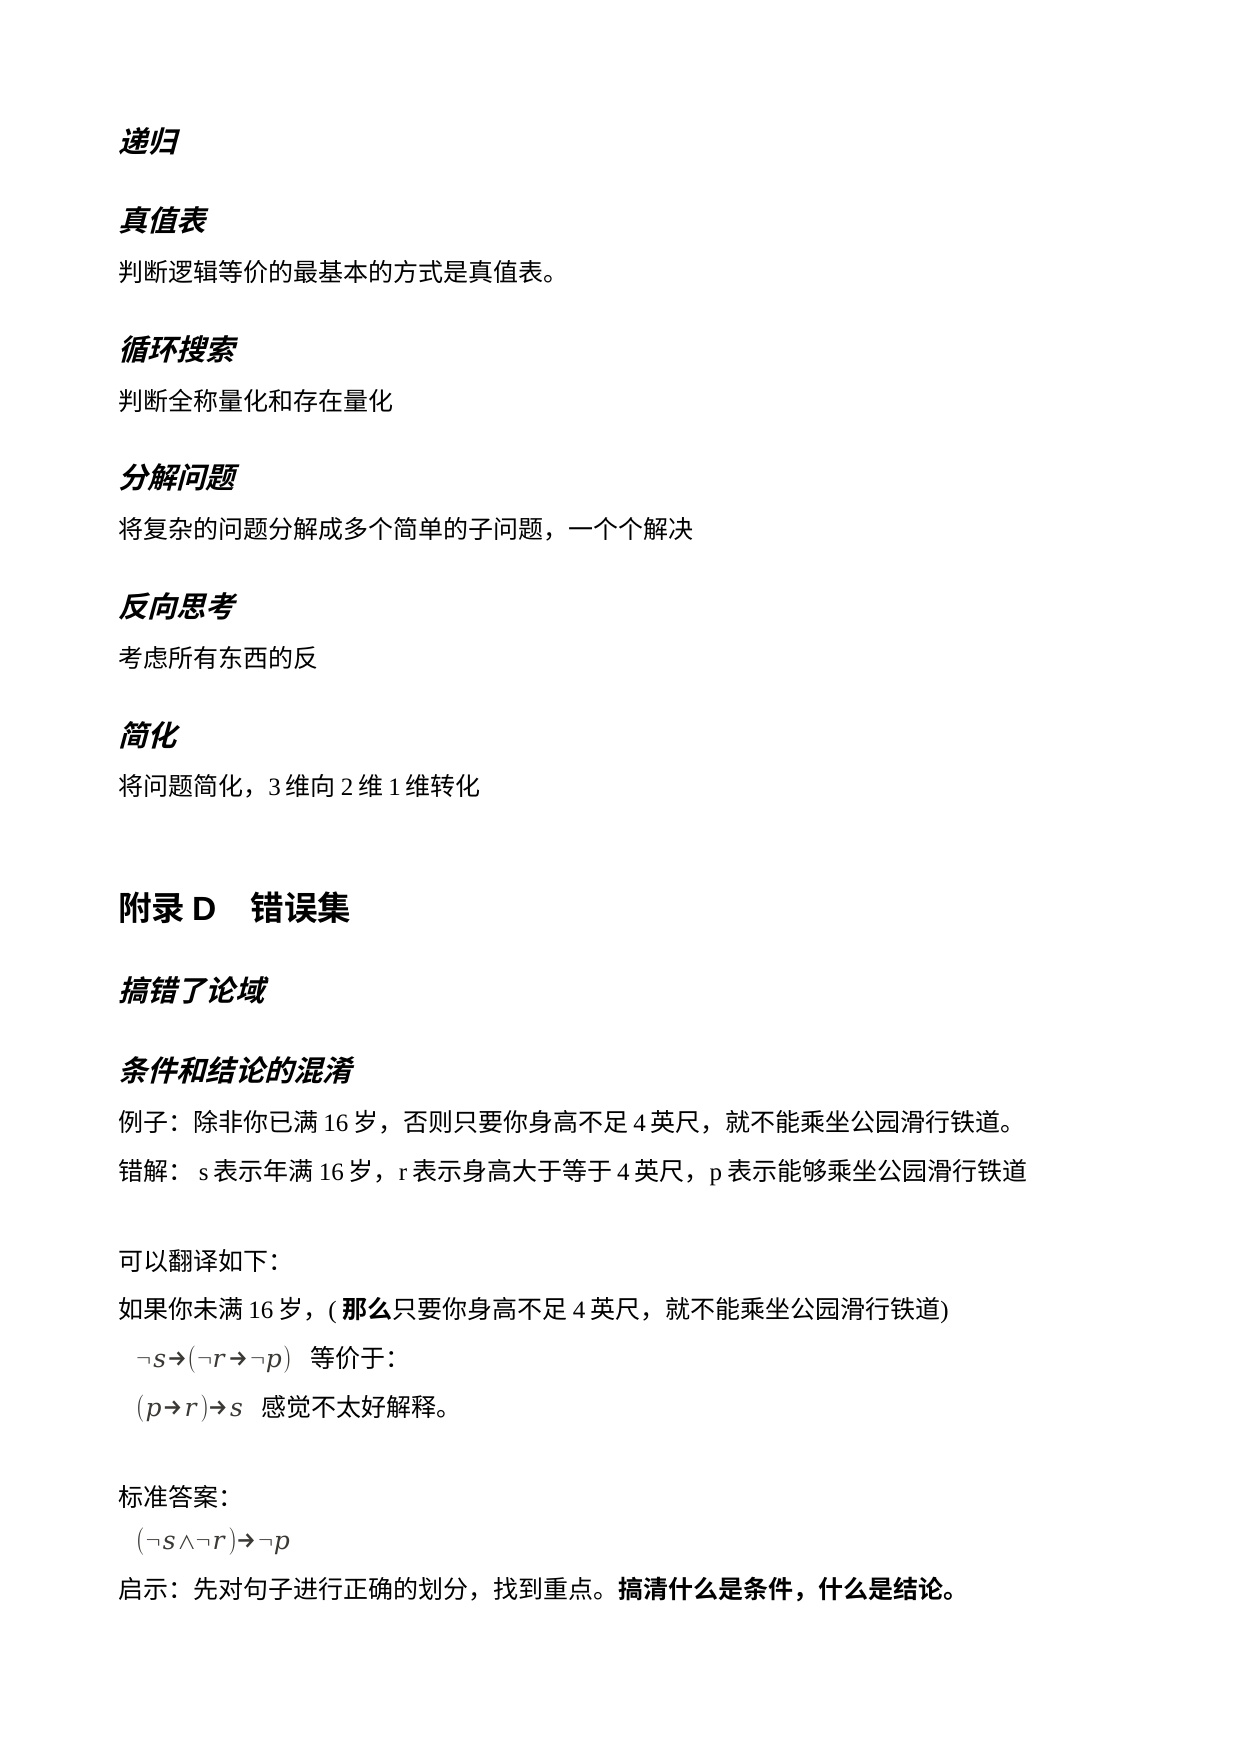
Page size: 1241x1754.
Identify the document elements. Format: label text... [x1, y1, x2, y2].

subtitle 递归 [118, 118, 1122, 160]
text 将问题简化，3维向2维1维转化 [118, 767, 1122, 803]
subtitle 反向思考 [118, 583, 1122, 626]
text 等价于： [118, 1339, 1122, 1375]
text 感觉不太好解释。 [118, 1387, 1122, 1424]
text 标准答案： [118, 1477, 1122, 1514]
text 判断全称量化和存在量化 [118, 381, 1122, 417]
text 可以翻译如下： [118, 1241, 1122, 1277]
subtitle 简化 [118, 712, 1122, 754]
text 考虑所有东西的反 [118, 638, 1122, 674]
text 如果你未满16岁，( 那么只要你身高不足4英尺，就不能乘坐公园滑行铁道) [118, 1290, 1122, 1326]
text 例子：除非你已满16岁，否则只要你身高不足4英尺，就不能乘坐公园滑行铁道。 [118, 1102, 1122, 1139]
text 错解： s表示年满16岁，r表示身高大于等于4英尺，p表示能够乘坐公园滑行铁道 [118, 1151, 1122, 1187]
subtitle 循环搜索 [118, 326, 1122, 369]
text 将复杂的问题分解成多个简单的子问题，一个个解决 [118, 510, 1122, 546]
subtitle 搞错了论域 [118, 968, 1122, 1010]
subtitle 分解问题 [118, 455, 1122, 497]
subtitle 条件和结论的混淆 [118, 1048, 1122, 1090]
subtitle 真值表 [118, 198, 1122, 240]
text 判断逻辑等价的最基本的方式是真值表。 [118, 253, 1122, 289]
text 启示：先对句子进行正确的划分，找到重点。搞清什么是条件，什么是结论。 [118, 1569, 1122, 1606]
subtitle 附录D 错误集 [118, 882, 1122, 930]
